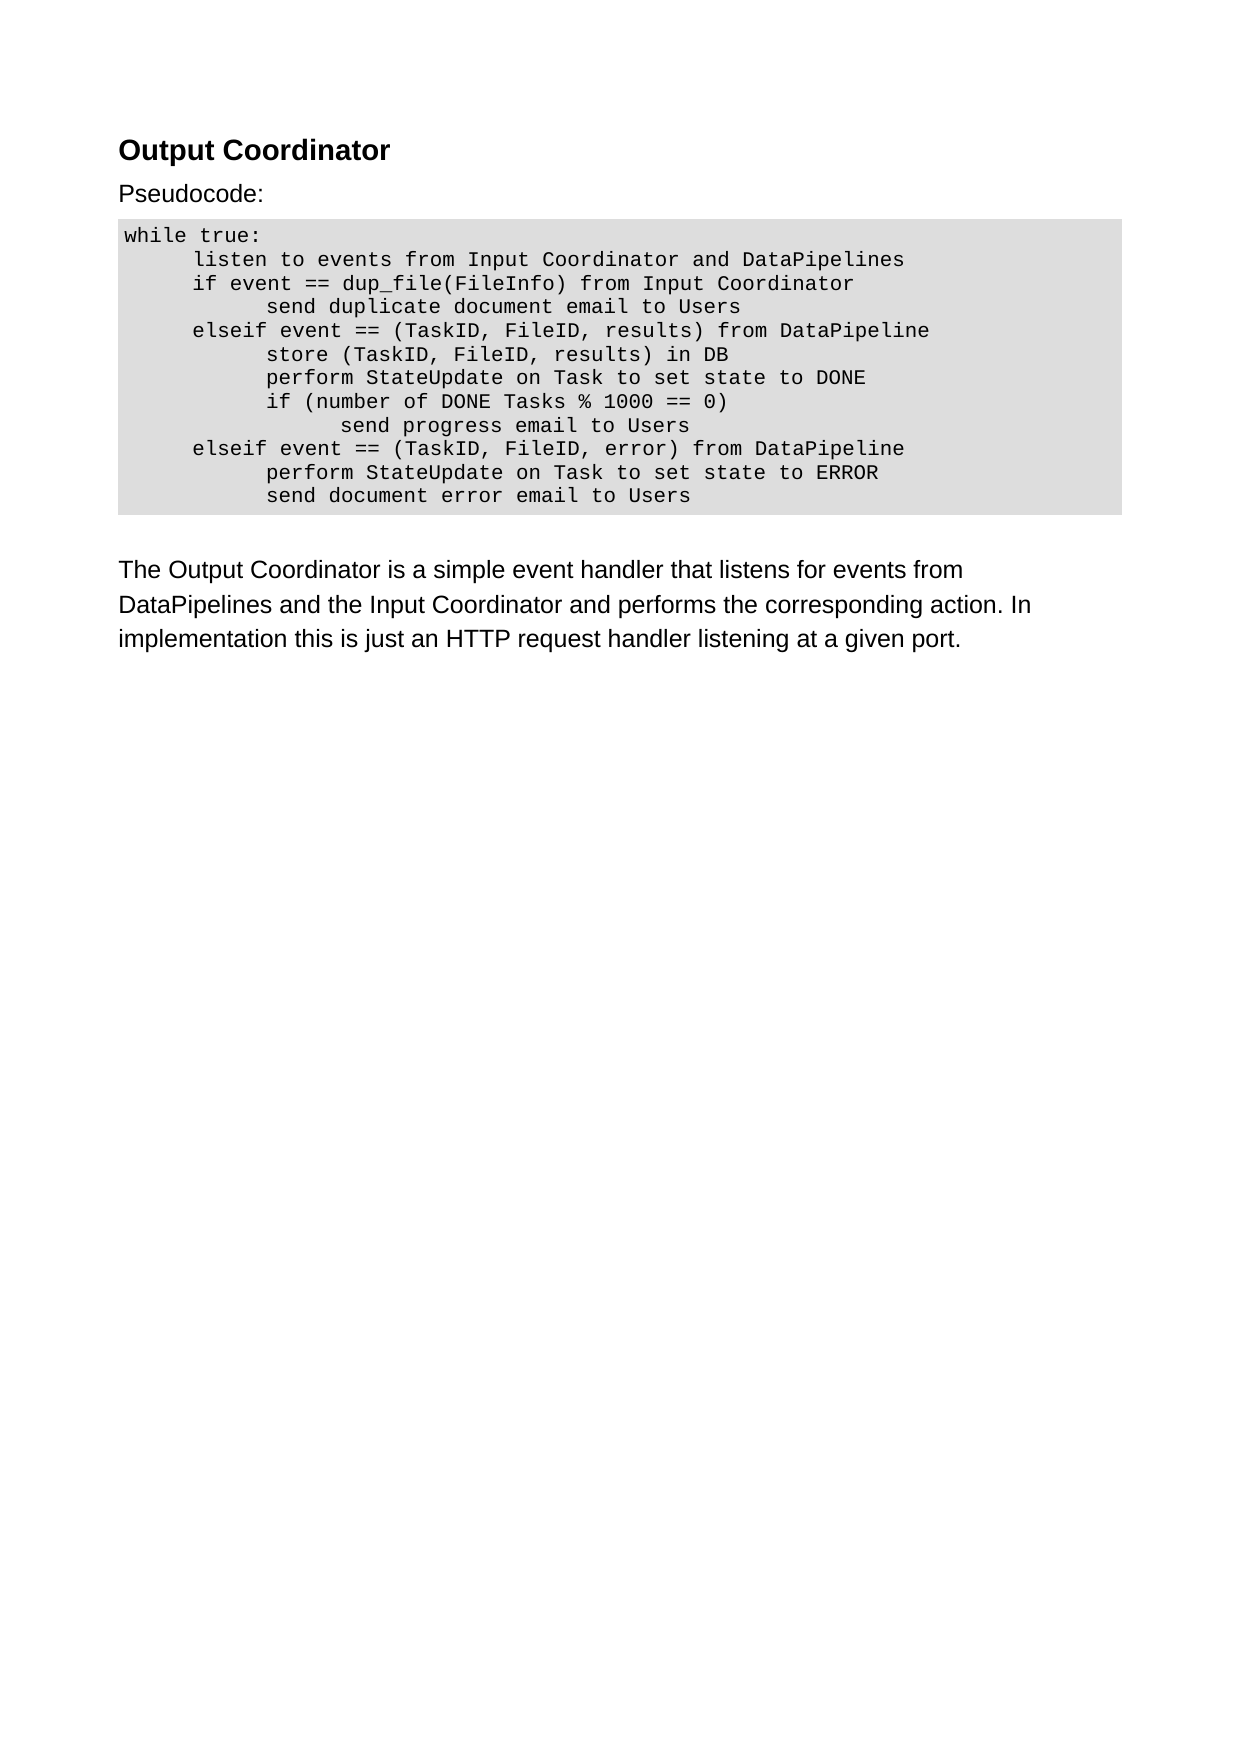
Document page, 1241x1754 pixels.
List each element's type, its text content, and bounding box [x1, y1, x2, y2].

text while true: [118, 219, 1122, 249]
text Pseudocode: [118, 179, 1122, 208]
text send duplicate document email to Users [118, 296, 1122, 320]
text store (TaskID, FileID, results) in DB [118, 344, 1122, 367]
text perform StateUpdate on Task to set state to ERROR [118, 462, 1122, 486]
text elseif event == (TaskID, FileID, results) from DataPipeline [118, 320, 1122, 344]
text The Output Coordinator is a simple event handler that listens for events from DataPipelines and the Input Coordinator and performs the corresponding action. In implementation this is just an HTTP request handler listening at a given port. [118, 555, 1122, 653]
text perform StateUpdate on Task to set state to DONE [118, 367, 1122, 391]
text send document error email to Users [118, 486, 1122, 515]
text if event == dup_file(FileInfo) from Input Coordinator [118, 273, 1122, 296]
text listen to events from Input Coordinator and DataPipelines [118, 249, 1122, 273]
text if (number of DONE Tasks % 1000 == 0) [118, 391, 1122, 414]
text send progress email to Users [118, 414, 1122, 438]
text elseif event == (TaskID, FileID, error) from DataPipeline [118, 438, 1122, 462]
subtitle Output Coordinator [118, 133, 1122, 166]
